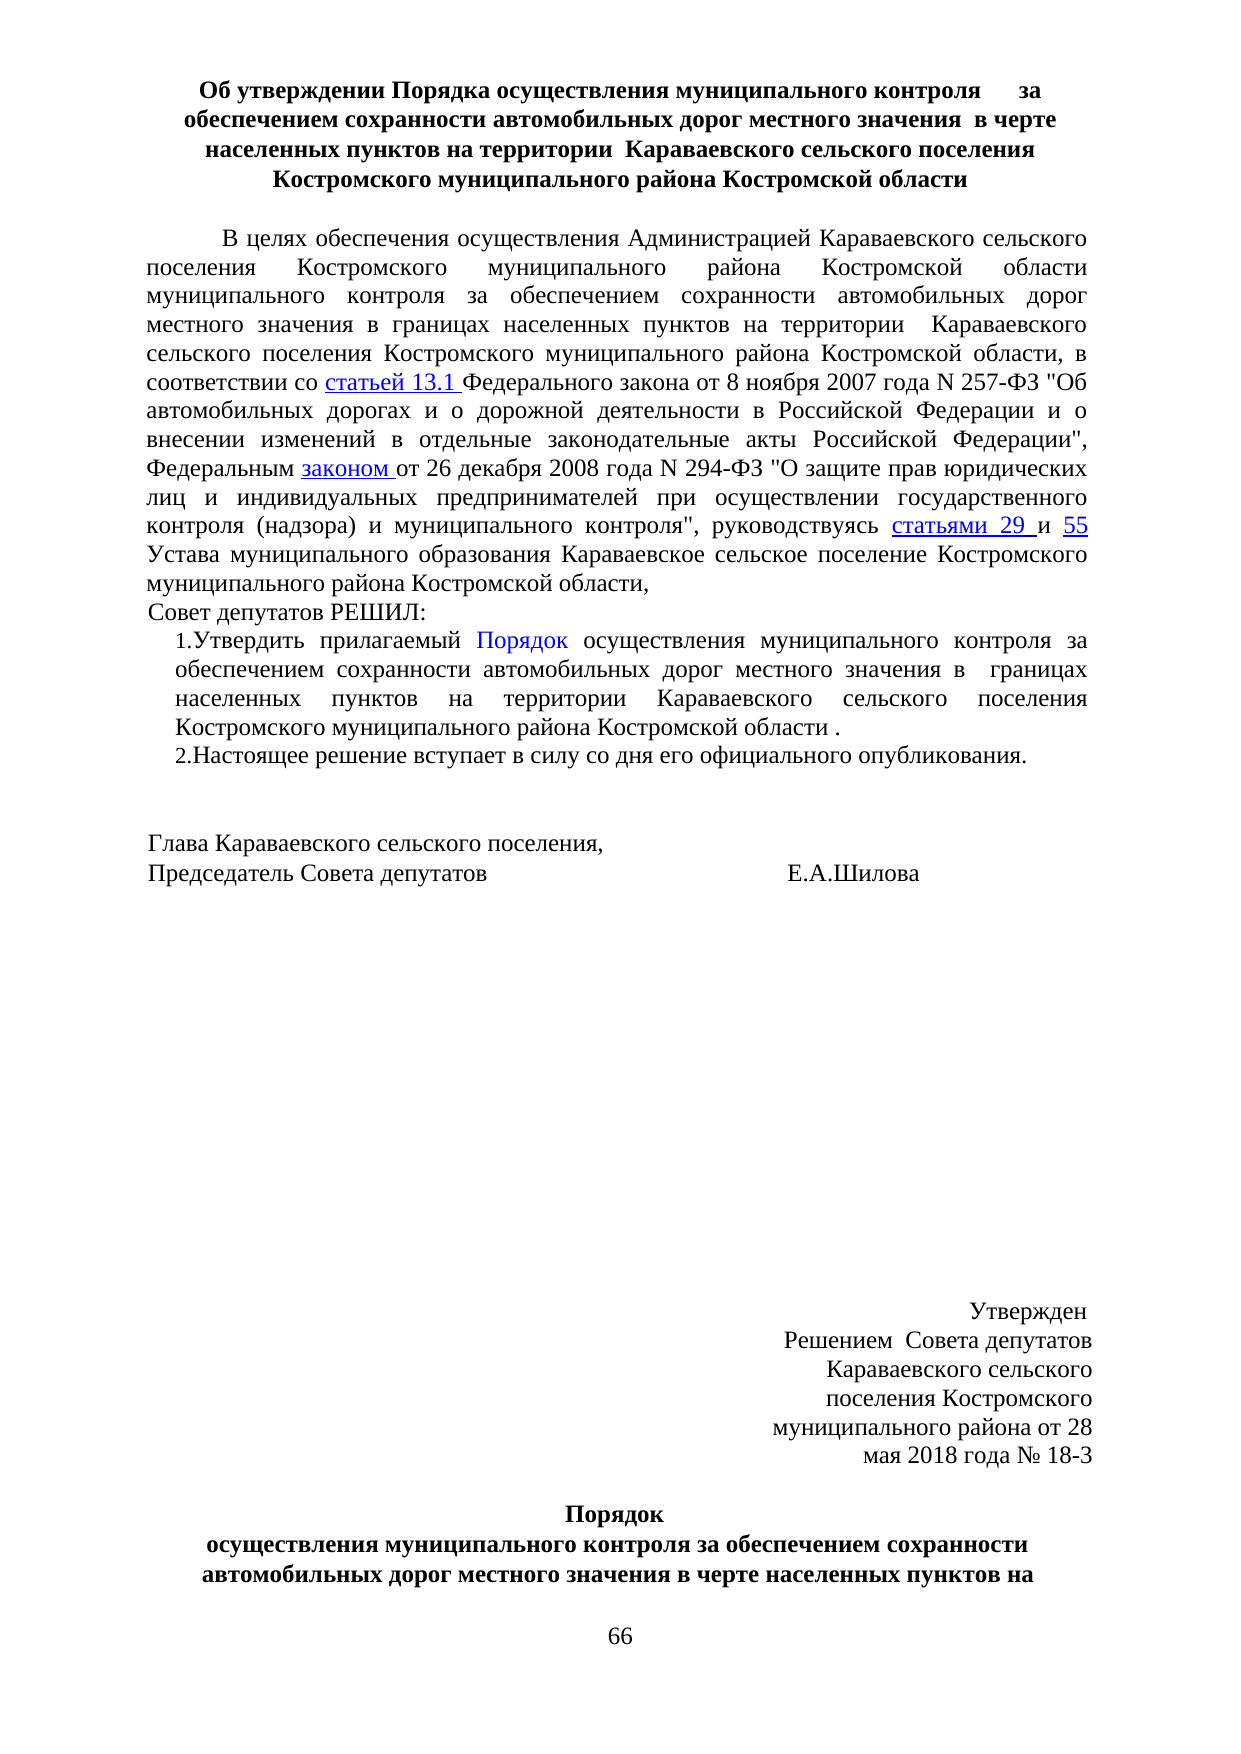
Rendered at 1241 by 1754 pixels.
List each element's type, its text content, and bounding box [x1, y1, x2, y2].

text Председатель Совета депутатов Е.А.Шилова [148, 858, 1092, 887]
text Глава Караваевского сельского поселения, [148, 828, 1092, 857]
text Утвержден [963, 1296, 1092, 1325]
text Решением Совета депутатов Караваевского сельского поселения Костромского муниципального района от 28 мая 2018 года № 18-3 [738, 1326, 1092, 1469]
text осуществления муниципального контроля за обеспечением сохранности автомобильных дорог местного значения в черте населенных пунктов на [148, 1529, 1087, 1587]
list Утвердить прилагаемый Порядок осуществления муниципального контроля за обеспечением сохранности автомобильных дорог местного значения в границах населенных пунктов на территории Караваевского сельского поселения Костромского муниципального района Костромской области . [148, 625, 1088, 740]
text В целях обеспечения осуществления Администрацией Караваевского сельского поселения Костромского муниципального района Костромской области муниципального контроля за обеспечением сохранности автомобильных дорог местного значения в границах населенных пунктов на территории Караваевского сельского поселения Костромского муниципального района Костромской области, в соответствии со статьей 13.1 Федерального закона от 8 ноября 2007 года N 257-ФЗ "Об автомобильных дорогах и о дорожной деятельности в Российской Федерации и о внесении изменений в отдельные законодательные акты Российской Федерации", Федеральным законом от 26 декабря 2008 года N 294-ФЗ "О защите прав юридических лиц и индивидуальных предпринимателей при осуществлении государственного контроля (надзора) и муниципального контроля", руководствуясь статьями 29 и 55 Устава муниципального образования Караваевское сельское поселение Костромского муниципального района Костромской области, [146, 223, 1088, 597]
text Совет депутатов РЕШИЛ: [148, 597, 1088, 625]
text Об утверждении Порядка осуществления муниципального контроля за обеспечением сохранности автомобильных дорог местного значения в черте населенных пунктов на территории Караваевского сельского поселения Костромского муниципального района Костромской области [148, 75, 1092, 192]
text Порядок [148, 1499, 1087, 1528]
list Настоящее решение вступает в силу со дня его официального опубликования. [148, 740, 1088, 769]
